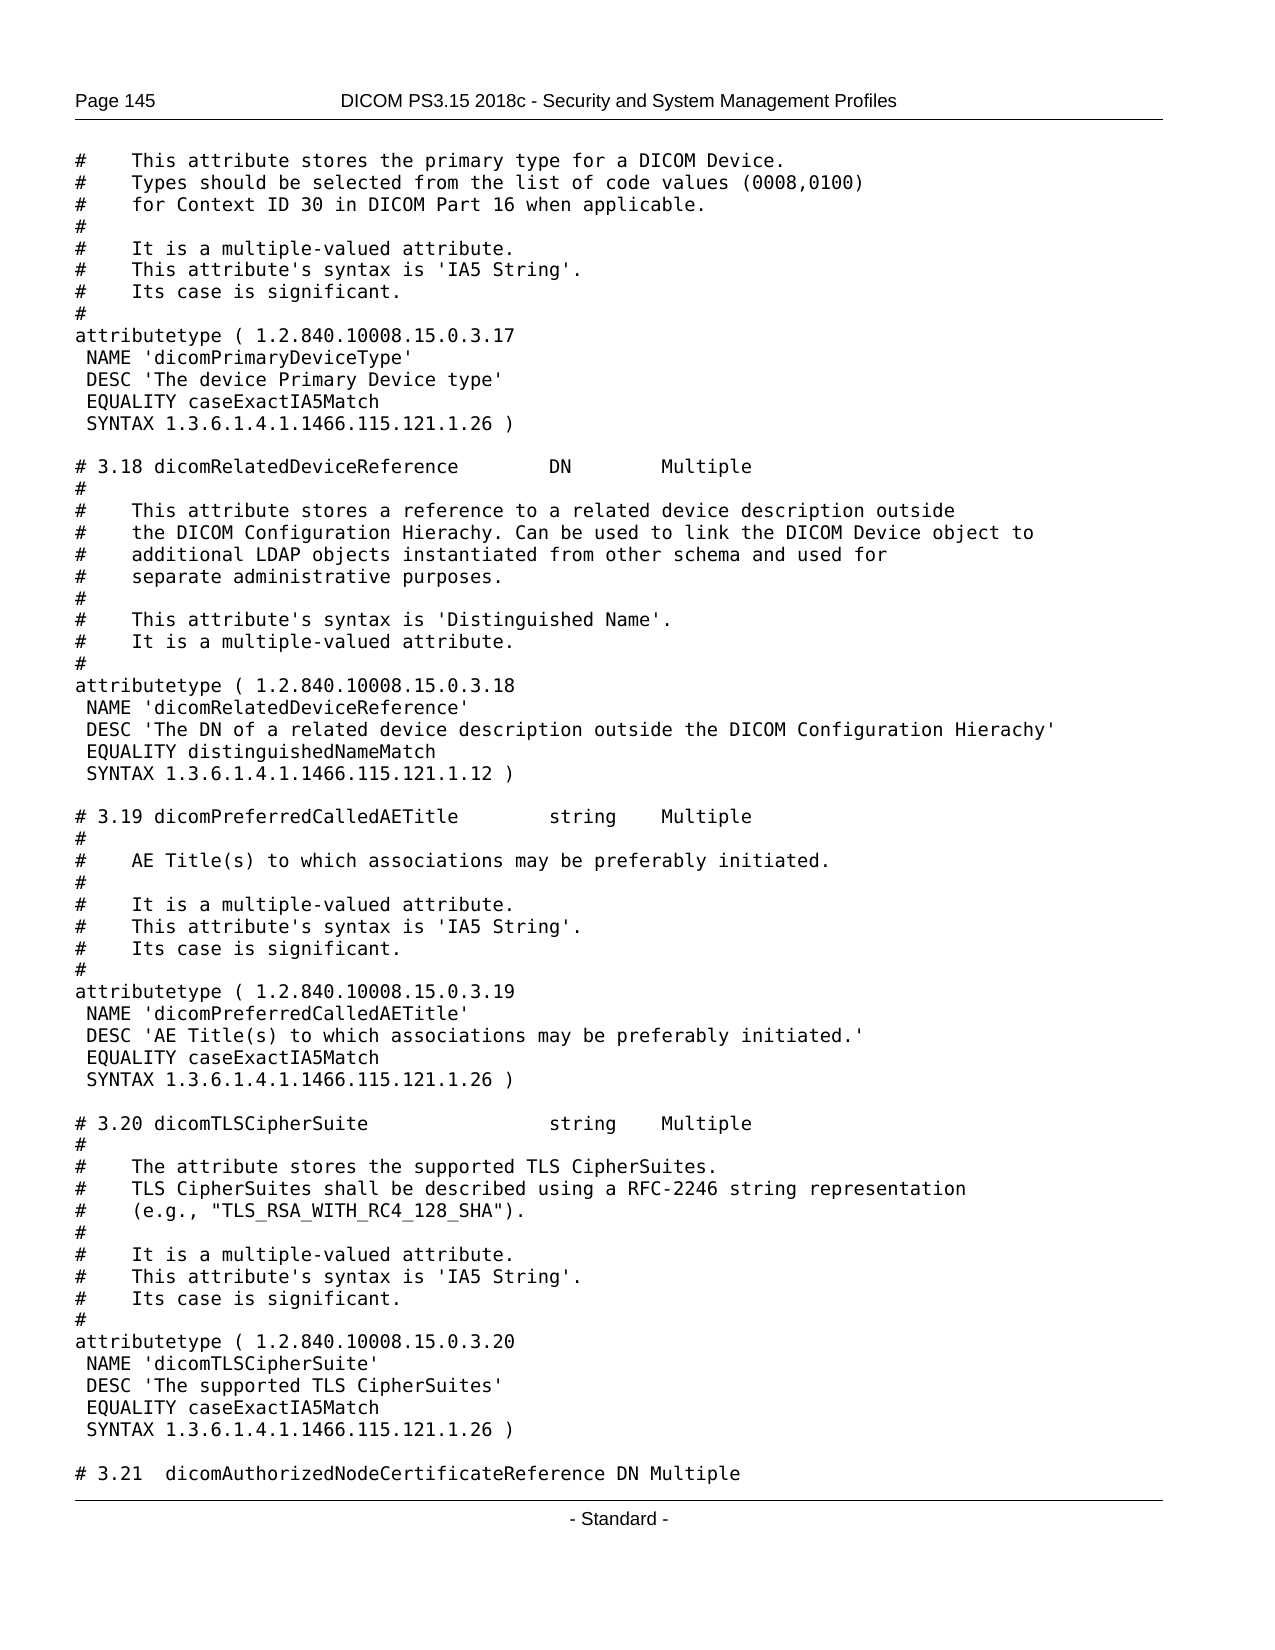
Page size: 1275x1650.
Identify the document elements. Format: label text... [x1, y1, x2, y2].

text # This attribute stores the primary type for a DICOM Device. # Types should be selected from the list of code values (0008,0100) # for Context ID 30 in DICOM Part 16 when applicable. # # It is a multiple-valued attribute. # This attribute's syntax is 'IA5 String'. # Its case is significant. # attributetype ( 1.2.840.10008.15.0.3.17 NAME 'dicomPrimaryDeviceType' DESC 'The device Primary Device type' EQUALITY caseExactIA5Match SYNTAX 1.3.6.1.4.1.1466.115.121.1.26 ) # 3.18 dicomRelatedDeviceReference DN Multiple # # This attribute stores a reference to a related device description outside # the DICOM Configuration Hierachy. Can be used to link the DICOM Device object to # additional LDAP objects instantiated from other schema and used for # separate administrative purposes. # # This attribute's syntax is 'Distinguished Name'. # It is a multiple-valued attribute. # attributetype ( 1.2.840.10008.15.0.3.18 NAME 'dicomRelatedDeviceReference' DESC 'The DN of a related device description outside the DICOM Configuration Hierachy' EQUALITY distinguishedNameMatch SYNTAX 1.3.6.1.4.1.1466.115.121.1.12 ) # 3.19 dicomPreferredCalledAETitle string Multiple # # AE Title(s) to which associations may be preferably initiated. # # It is a multiple-valued attribute. # This attribute's syntax is 'IA5 String'. # Its case is significant. # attributetype ( 1.2.840.10008.15.0.3.19 NAME 'dicomPreferredCalledAETitle' DESC 'AE Title(s) to which associations may be preferably initiated.' EQUALITY caseExactIA5Match SYNTAX 1.3.6.1.4.1.1466.115.121.1.26 ) # 3.20 dicomTLSCipherSuite string Multiple # # The attribute stores the supported TLS CipherSuites. # TLS CipherSuites shall be described using a RFC-2246 string representation # (e.g., "TLS_RSA_WITH_RC4_128_SHA"). # # It is a multiple-valued attribute. # This attribute's syntax is 'IA5 String'. # Its case is significant. # attributetype ( 1.2.840.10008.15.0.3.20 NAME 'dicomTLSCipherSuite' DESC 'The supported TLS CipherSuites' EQUALITY caseExactIA5Match SYNTAX 1.3.6.1.4.1.1466.115.121.1.26 ) # 3.21 dicomAuthorizedNodeCertificateReference DN Multiple [75, 150, 1162, 1484]
